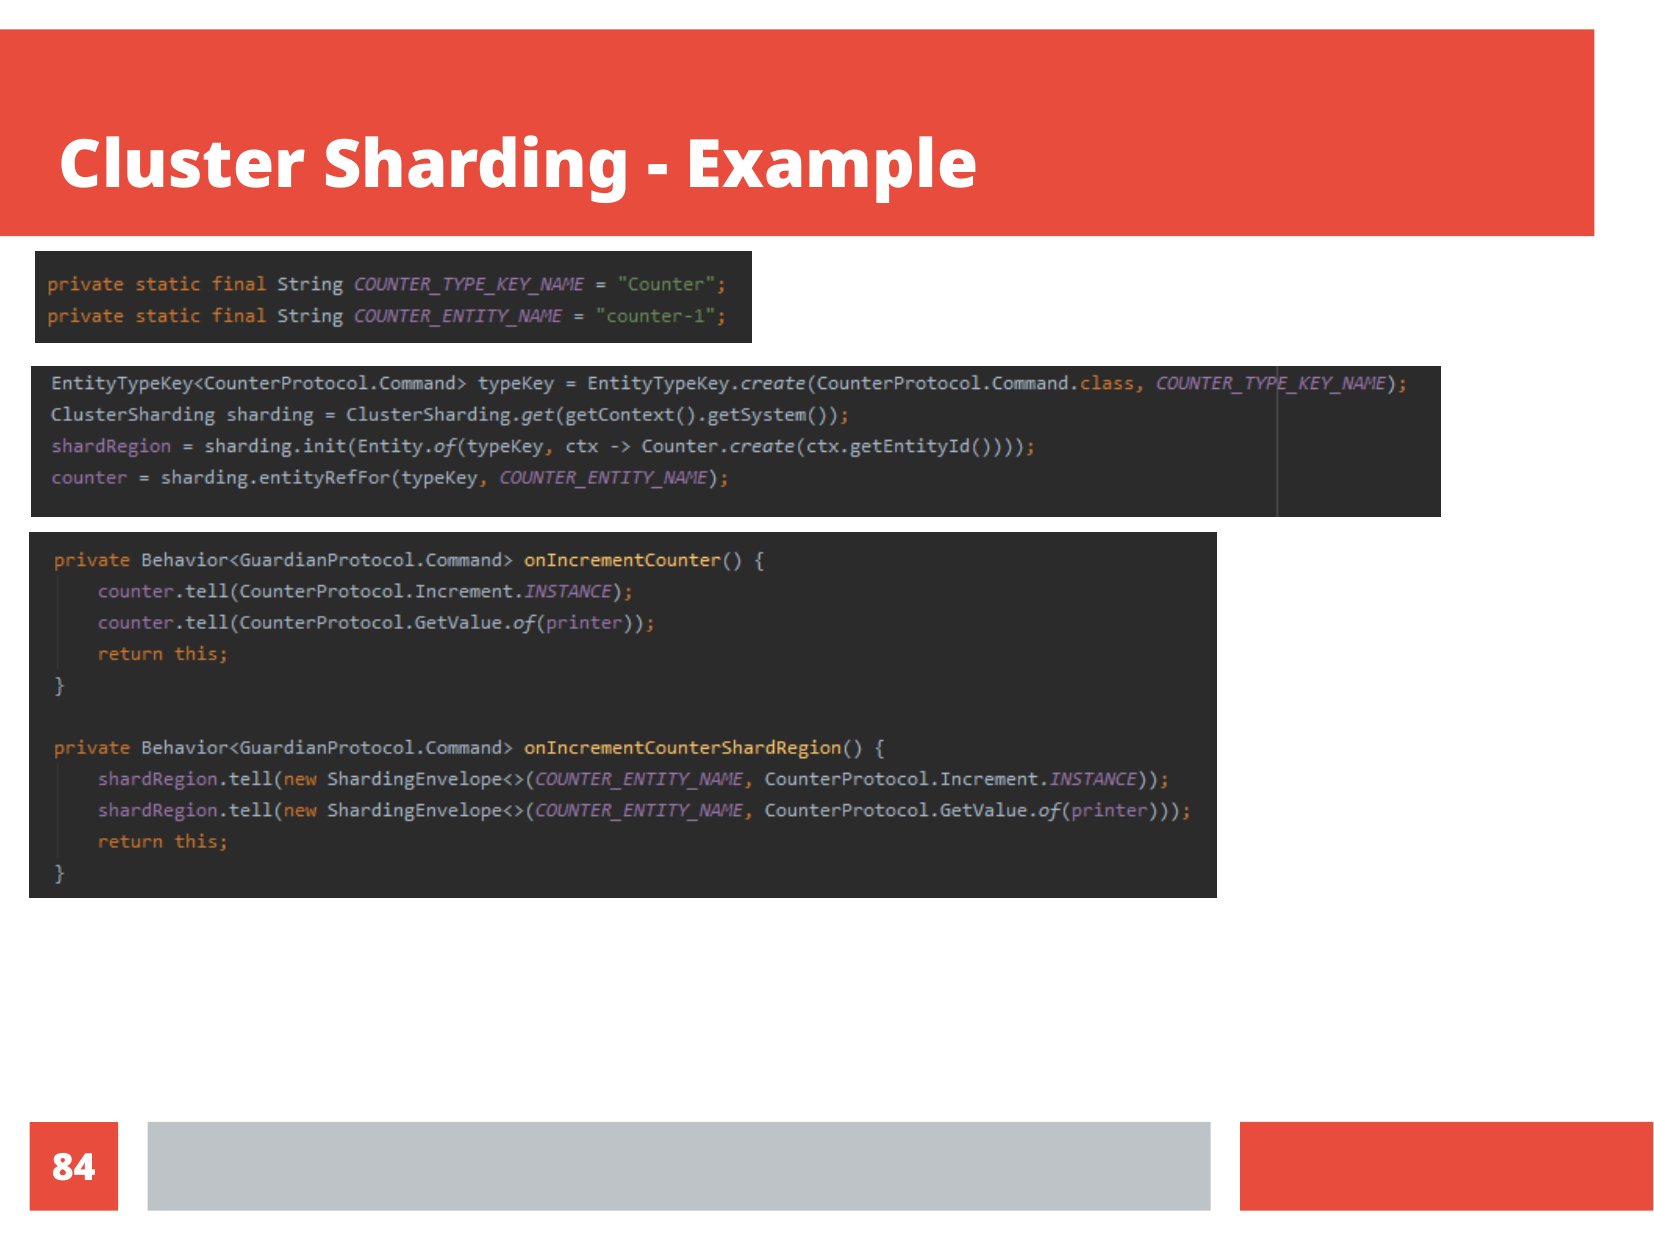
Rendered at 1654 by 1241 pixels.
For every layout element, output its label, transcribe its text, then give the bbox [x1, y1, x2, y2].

picture [35, 251, 752, 343]
picture [29, 532, 1217, 898]
title Cluster Sharding - Example [59, 59, 1595, 207]
picture [31, 366, 1441, 517]
